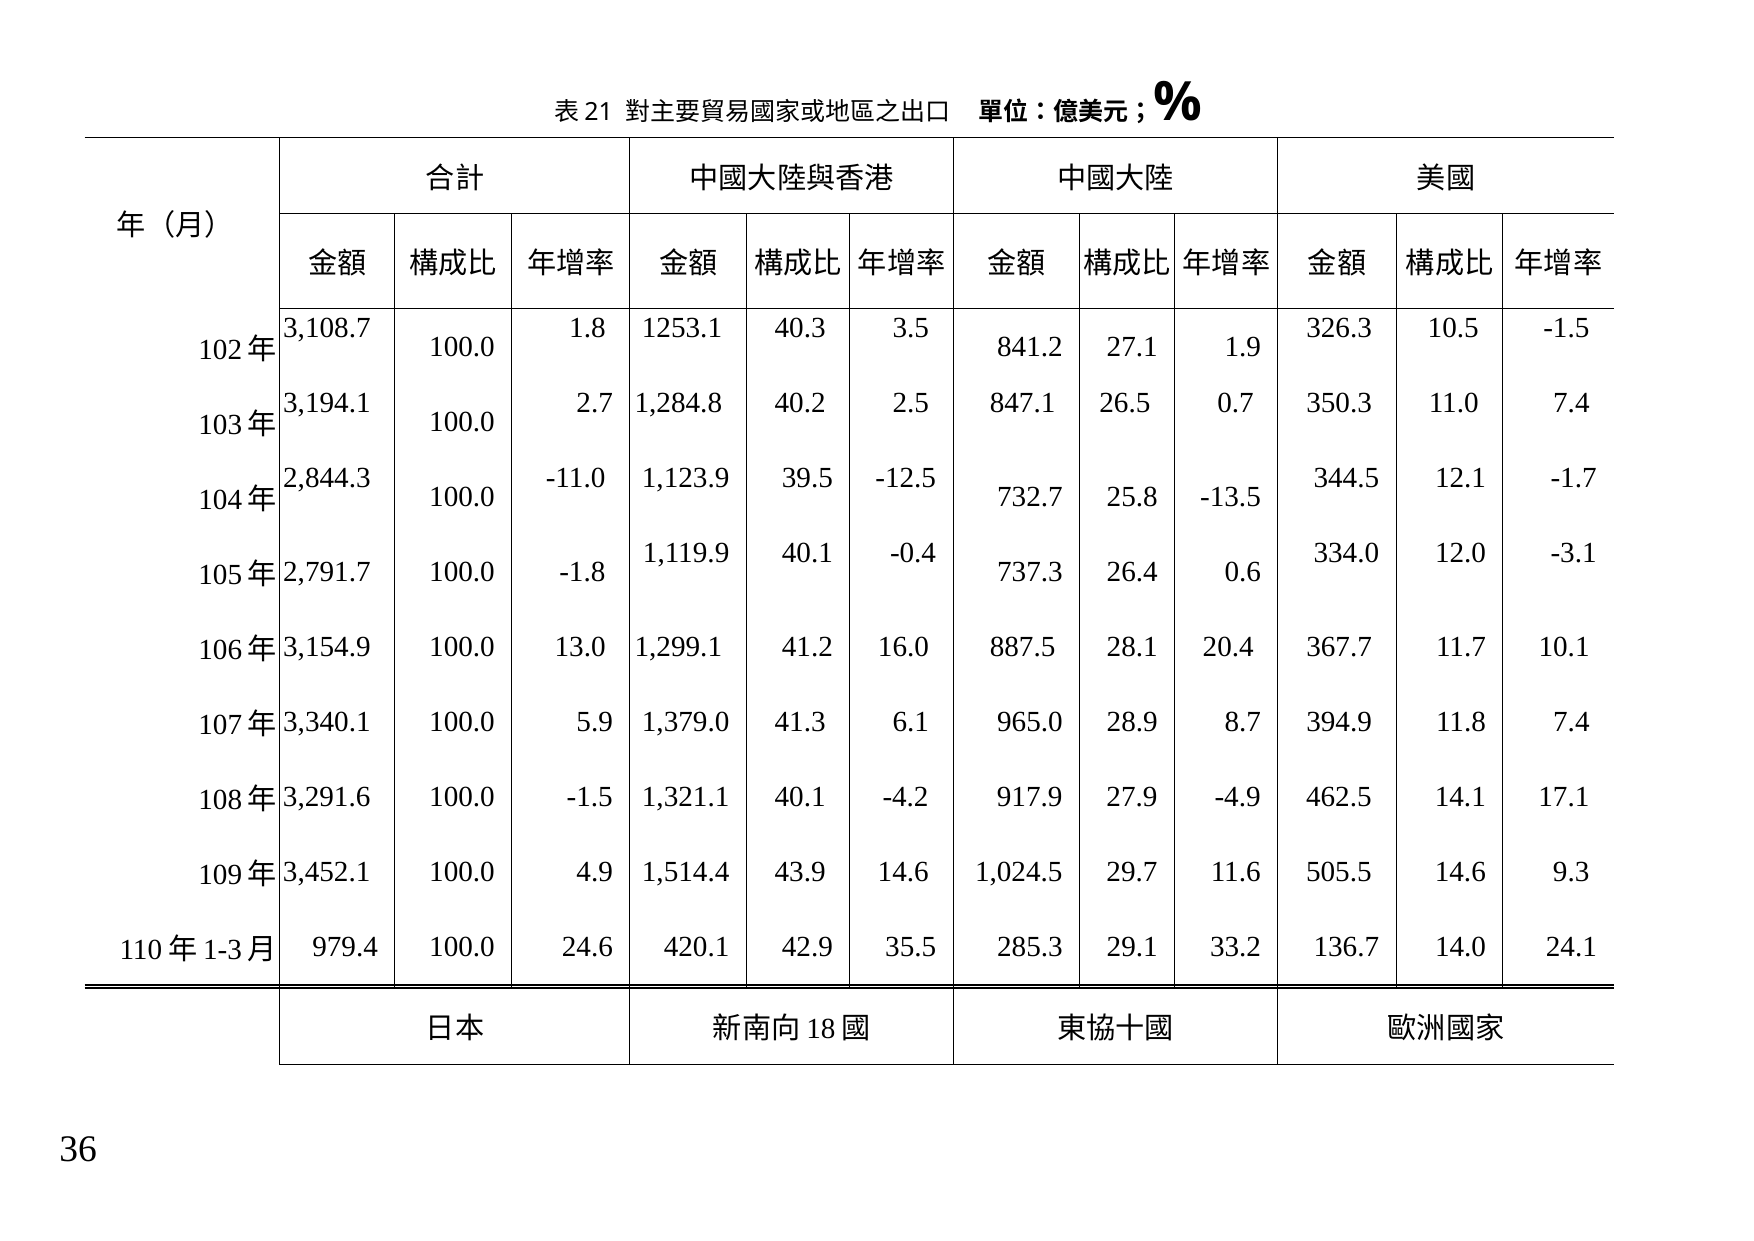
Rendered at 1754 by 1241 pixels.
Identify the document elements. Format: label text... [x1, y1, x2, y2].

table_cell 新南向18國 [630, 989, 953, 1063]
table_cell -3.1 [1503, 534, 1614, 609]
table_cell 7.4 [1503, 684, 1614, 759]
table_cell 3,291.6 [280, 759, 394, 834]
table_cell 金額 [1278, 214, 1396, 308]
table_cell 136.7 [1278, 909, 1396, 984]
table_cell 737.3 [954, 534, 1079, 609]
table_cell 年增率 [512, 214, 629, 308]
table_cell 16.0 [850, 609, 953, 684]
table_cell 100.0 [395, 759, 511, 834]
table_cell 17.1 [1503, 759, 1614, 834]
table_cell 28.1 [1080, 609, 1174, 684]
table_cell 285.3 [954, 909, 1079, 984]
table_cell 847.1 [954, 384, 1079, 459]
table_cell 3.5 [850, 309, 953, 384]
table_cell 841.2 [954, 309, 1079, 384]
table_cell 1,299.1 [630, 609, 746, 684]
table_cell 28.9 [1080, 684, 1174, 759]
table_cell 965.0 [954, 684, 1079, 759]
table_cell 40.1 [747, 759, 849, 834]
table_cell 33.2 [1175, 909, 1277, 984]
table_cell 917.9 [954, 759, 1079, 834]
table_cell 10.5 [1397, 309, 1502, 384]
table_cell 100.0 [395, 834, 511, 909]
table_cell 構成比 [395, 214, 511, 308]
table_cell 12.1 [1397, 459, 1502, 534]
table_cell 110年1-3月 [85, 909, 279, 984]
table_cell -11.0 [512, 459, 629, 534]
table_cell 11.7 [1397, 609, 1502, 684]
table_cell 1,119.9 [630, 534, 746, 609]
table_cell 金額 [630, 214, 746, 308]
table_cell 29.7 [1080, 834, 1174, 909]
table_cell 構成比 [1080, 214, 1174, 308]
table_cell 1,284.8 [630, 384, 746, 459]
table_cell -13.5 [1175, 459, 1277, 534]
table_cell 0.6 [1175, 534, 1277, 609]
table_cell 3,154.9 [280, 609, 394, 684]
table_cell 100.0 [395, 534, 511, 609]
table_cell 7.4 [1503, 384, 1614, 459]
table_cell 104年 [85, 459, 279, 534]
table_header 美國 [1278, 138, 1614, 213]
table_cell 887.5 [954, 609, 1079, 684]
table_cell 41.3 [747, 684, 849, 759]
table_cell 2.5 [850, 384, 953, 459]
table_cell 505.5 [1278, 834, 1396, 909]
table_cell 108年 [85, 759, 279, 834]
table_cell 9.3 [1503, 834, 1614, 909]
table_cell 年增率 [1503, 214, 1614, 308]
table_cell -4.2 [850, 759, 953, 834]
table_cell 26.5 [1080, 384, 1174, 459]
table_cell 1,321.1 [630, 759, 746, 834]
table_cell 3,194.1 [280, 384, 394, 459]
table_cell 1253.1 [630, 309, 746, 384]
table_cell -1.5 [512, 759, 629, 834]
table_cell 100.0 [395, 909, 511, 984]
table_cell 41.2 [747, 609, 849, 684]
table_cell 344.5 [1278, 459, 1396, 534]
table_cell 1.8 [512, 309, 629, 384]
table_cell 3,108.7 [280, 309, 394, 384]
table_cell 4.9 [512, 834, 629, 909]
table_cell 8.7 [1175, 684, 1277, 759]
table_cell 11.6 [1175, 834, 1277, 909]
table_cell 40.3 [747, 309, 849, 384]
table_cell 20.4 [1175, 609, 1277, 684]
table_cell 24.1 [1503, 909, 1614, 984]
table_cell 24.6 [512, 909, 629, 984]
table_cell 12.0 [1397, 534, 1502, 609]
table_cell 100.0 [395, 459, 511, 534]
table_cell 107年 [85, 684, 279, 759]
table_cell 14.6 [850, 834, 953, 909]
subtitle 表21 對主要貿易國家或地區之出口 單位：億美元；% [59, 62, 1639, 137]
table_cell 1.9 [1175, 309, 1277, 384]
table_cell 979.4 [280, 909, 394, 984]
table_cell 日本 [280, 989, 629, 1063]
table_cell 43.9 [747, 834, 849, 909]
table_cell 1,514.4 [630, 834, 746, 909]
table_cell 27.9 [1080, 759, 1174, 834]
table_header 中國大陸 [954, 138, 1277, 213]
table_cell 14.6 [1397, 834, 1502, 909]
table_cell 100.0 [395, 309, 511, 384]
table_cell 2,791.7 [280, 534, 394, 609]
table_header 中國大陸與香港 [630, 138, 953, 213]
table_header 合計 [280, 138, 629, 213]
table_cell 40.1 [747, 534, 849, 609]
table_cell 東協十國 [954, 989, 1277, 1063]
table_cell -4.9 [1175, 759, 1277, 834]
table_cell -12.5 [850, 459, 953, 534]
table_cell 26.4 [1080, 534, 1174, 609]
table_cell 10.1 [1503, 609, 1614, 684]
table_cell -1.7 [1503, 459, 1614, 534]
table_cell 334.0 [1278, 534, 1396, 609]
table_cell 5.9 [512, 684, 629, 759]
table_cell 11.8 [1397, 684, 1502, 759]
table_cell 歐洲國家 [1278, 989, 1614, 1063]
table_cell 3,340.1 [280, 684, 394, 759]
table_cell 3,452.1 [280, 834, 394, 909]
table_cell 106年 [85, 609, 279, 684]
table_cell 構成比 [747, 214, 849, 308]
table_cell 27.1 [1080, 309, 1174, 384]
table_cell 100.0 [395, 684, 511, 759]
table_cell 2,844.3 [280, 459, 394, 534]
table_cell 年增率 [850, 214, 953, 308]
table_cell 年增率 [1175, 214, 1277, 308]
table_cell -1.5 [1503, 309, 1614, 384]
table_cell 金額 [954, 214, 1079, 308]
table_cell 14.0 [1397, 909, 1502, 984]
table_cell 100.0 [395, 384, 511, 459]
table_cell 102年 [85, 308, 279, 384]
table_cell 394.9 [1278, 684, 1396, 759]
table_cell 105年 [85, 534, 279, 609]
table_cell 14.1 [1397, 759, 1502, 834]
table_cell 350.3 [1278, 384, 1396, 459]
table_header 年（月） [85, 138, 279, 308]
table_cell [85, 989, 279, 1063]
table_cell 11.0 [1397, 384, 1502, 459]
table_cell 金額 [280, 214, 394, 308]
table_cell 39.5 [747, 459, 849, 534]
table_cell 462.5 [1278, 759, 1396, 834]
table_cell 732.7 [954, 459, 1079, 534]
table_cell 109年 [85, 834, 279, 909]
table_cell 13.0 [512, 609, 629, 684]
table_cell 42.9 [747, 909, 849, 984]
table_cell 40.2 [747, 384, 849, 459]
table_cell 1,123.9 [630, 459, 746, 534]
table_cell 35.5 [850, 909, 953, 984]
table_cell -0.4 [850, 534, 953, 609]
table_cell 1,379.0 [630, 684, 746, 759]
table_cell 29.1 [1080, 909, 1174, 984]
table_cell 420.1 [630, 909, 746, 984]
table_cell 367.7 [1278, 609, 1396, 684]
table_cell 1,024.5 [954, 834, 1079, 909]
table_cell 構成比 [1397, 214, 1502, 308]
table_cell 6.1 [850, 684, 953, 759]
table_cell 100.0 [395, 609, 511, 684]
table_cell 25.8 [1080, 459, 1174, 534]
table_cell 0.7 [1175, 384, 1277, 459]
table_cell 103年 [85, 384, 279, 459]
table_cell -1.8 [512, 534, 629, 609]
table_cell 2.7 [512, 384, 629, 459]
table_cell 326.3 [1278, 309, 1396, 384]
